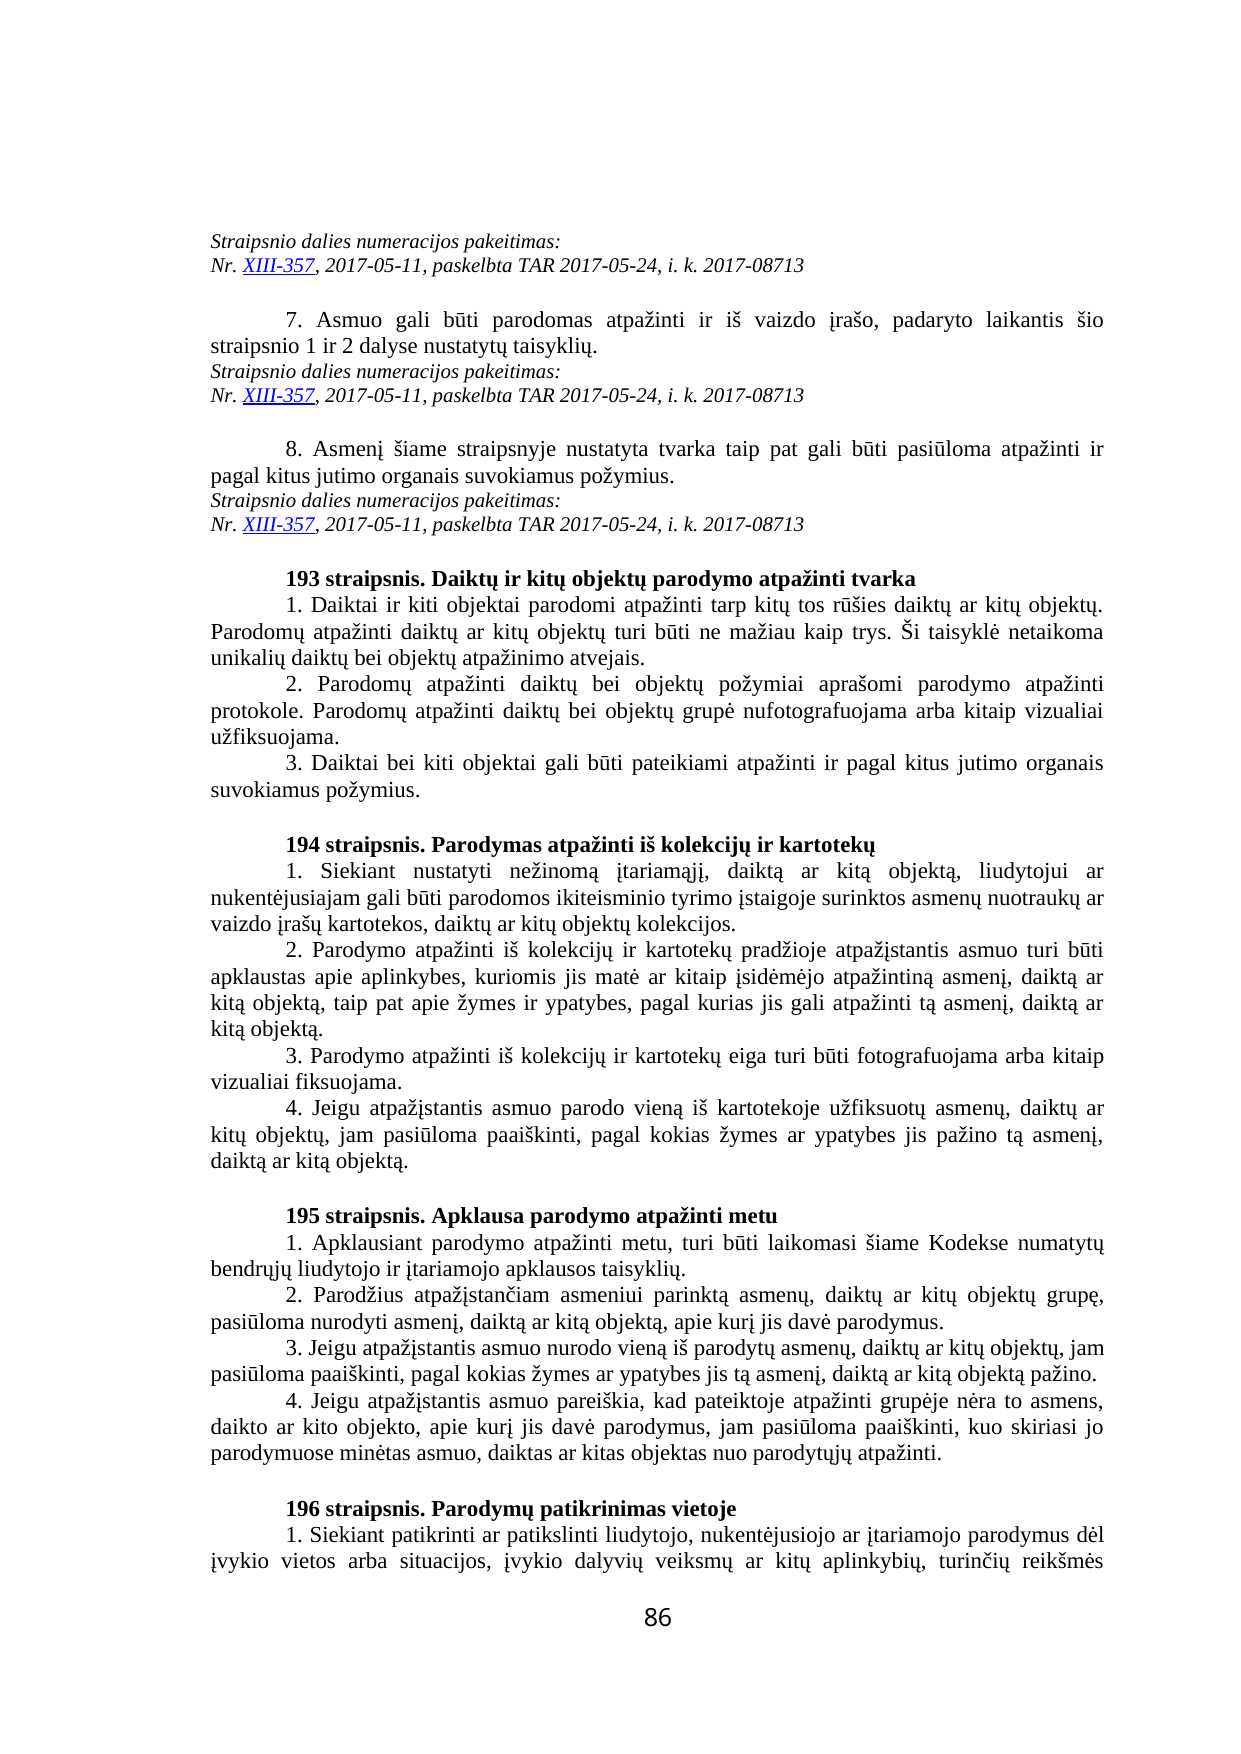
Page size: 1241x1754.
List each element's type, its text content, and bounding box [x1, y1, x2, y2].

text Straipsnio dalies numeracijos pakeitimas: [210, 229, 1105, 253]
text 194 straipsnis. Parodymas atpažinti iš kolekcijų ir kartotekų [210, 831, 1105, 857]
text 4. Jeigu atpažįstantis asmuo parodo vieną iš kartotekoje užfiksuotų asmenų, daiktų ar kitų objektų, jam pasiūloma paaiškinti, pagal kokias žymes ar ypatybes jis pažino tą asmenį, daiktą ar kitą objektą. [210, 1094, 1105, 1173]
text 1. Daiktai ir kiti objektai parodomi atpažinti tarp kitų tos rūšies daiktų ar kitų objektų. Parodomų atpažinti daiktų ar kitų objektų turi būti ne mažiau kaip trys. Ši taisyklė netaikoma unikalių daiktų bei objektų atpažinimo atvejais. [210, 591, 1105, 670]
text 195 straipsnis. Apklausa parodymo atpažinti metu [210, 1202, 1105, 1229]
text 7. Asmuo gali būti parodomas atpažinti ir iš vaizdo įrašo, padaryto laikantis šio straipsnio 1 ir 2 dalyse nustatytų taisyklių. [210, 306, 1105, 358]
text Nr. XIII-357, 2017-05-11, paskelbta TAR 2017-05-24, i. k. 2017-08713 [210, 383, 1105, 407]
text Straipsnio dalies numeracijos pakeitimas: [210, 488, 1105, 512]
text 4. Jeigu atpažįstantis asmuo pareiškia, kad pateiktoje atpažinti grupėje nėra to asmens, daikto ar kito objekto, apie kurį jis davė parodymus, jam pasiūloma paaiškinti, kuo skiriasi jo parodymuose minėtas asmuo, daiktas ar kitas objektas nuo parodytųjų atpažinti. [210, 1387, 1105, 1466]
text 1. Apklausiant parodymo atpažinti metu, turi būti laikomasi šiame Kodekse numatytų bendrųjų liudytojo ir įtariamojo apklausos taisyklių. [210, 1229, 1105, 1281]
text 2. Parodomų atpažinti daiktų bei objektų požymiai aprašomi parodymo atpažinti protokole. Parodomų atpažinti daiktų bei objektų grupė nufotografuojama arba kitaip vizualiai užfiksuojama. [210, 670, 1105, 749]
text 2. Parodžius atpažįstančiam asmeniui parinktą asmenų, daiktų ar kitų objektų grupę, pasiūloma nurodyti asmenį, daiktą ar kitą objektą, apie kurį jis davė parodymus. [210, 1281, 1105, 1334]
text 3. Parodymo atpažinti iš kolekcijų ir kartotekų eiga turi būti fotografuojama arba kitaip vizualiai fiksuojama. [210, 1042, 1105, 1094]
text Nr. XIII-357, 2017-05-11, paskelbta TAR 2017-05-24, i. k. 2017-08713 [210, 512, 1105, 536]
text 3. Jeigu atpažįstantis asmuo nurodo vieną iš parodytų asmenų, daiktų ar kitų objektų, jam pasiūloma paaiškinti, pagal kokias žymes ar ypatybes jis tą asmenį, daiktą ar kitą objektą pažino. [210, 1334, 1105, 1387]
text 1. Siekiant nustatyti nežinomą įtariamąjį, daiktą ar kitą objektą, liudytojui ar nukentėjusiajam gali būti parodomos ikiteisminio tyrimo įstaigoje surinktos asmenų nuotraukų ar vaizdo įrašų kartotekos, daiktų ar kitų objektų kolekcijos. [210, 857, 1105, 936]
text 193 straipsnis. Daiktų ir kitų objektų parodymo atpažinti tvarka [210, 565, 1105, 591]
text Straipsnio dalies numeracijos pakeitimas: [210, 358, 1105, 383]
text 3. Daiktai bei kiti objektai gali būti pateikiami atpažinti ir pagal kitus jutimo organais suvokiamus požymius. [210, 749, 1105, 802]
text 2. Parodymo atpažinti iš kolekcijų ir kartotekų pradžioje atpažįstantis asmuo turi būti apklaustas apie aplinkybes, kuriomis jis matė ar kitaip įsidėmėjo atpažintiną asmenį, daiktą ar kitą objektą, taip pat apie žymes ir ypatybes, pagal kurias jis gali atpažinti tą asmenį, daiktą ar kitą objektą. [210, 936, 1105, 1042]
text Nr. XIII-357, 2017-05-11, paskelbta TAR 2017-05-24, i. k. 2017-08713 [210, 253, 1105, 277]
text 1. Siekiant patikrinti ar patikslinti liudytojo, nukentėjusiojo ar įtariamojo parodymus dėl įvykio vietos arba situacijos, įvykio dalyvių veiksmų ar kitų aplinkybių, turinčių reikšmės [210, 1521, 1105, 1574]
text 196 straipsnis. Parodymų patikrinimas vietoje [210, 1494, 1105, 1521]
text 8. Asmenį šiame straipsnyje nustatyta tvarka taip pat gali būti pasiūloma atpažinti ir pagal kitus jutimo organais suvokiamus požymius. [210, 435, 1105, 488]
